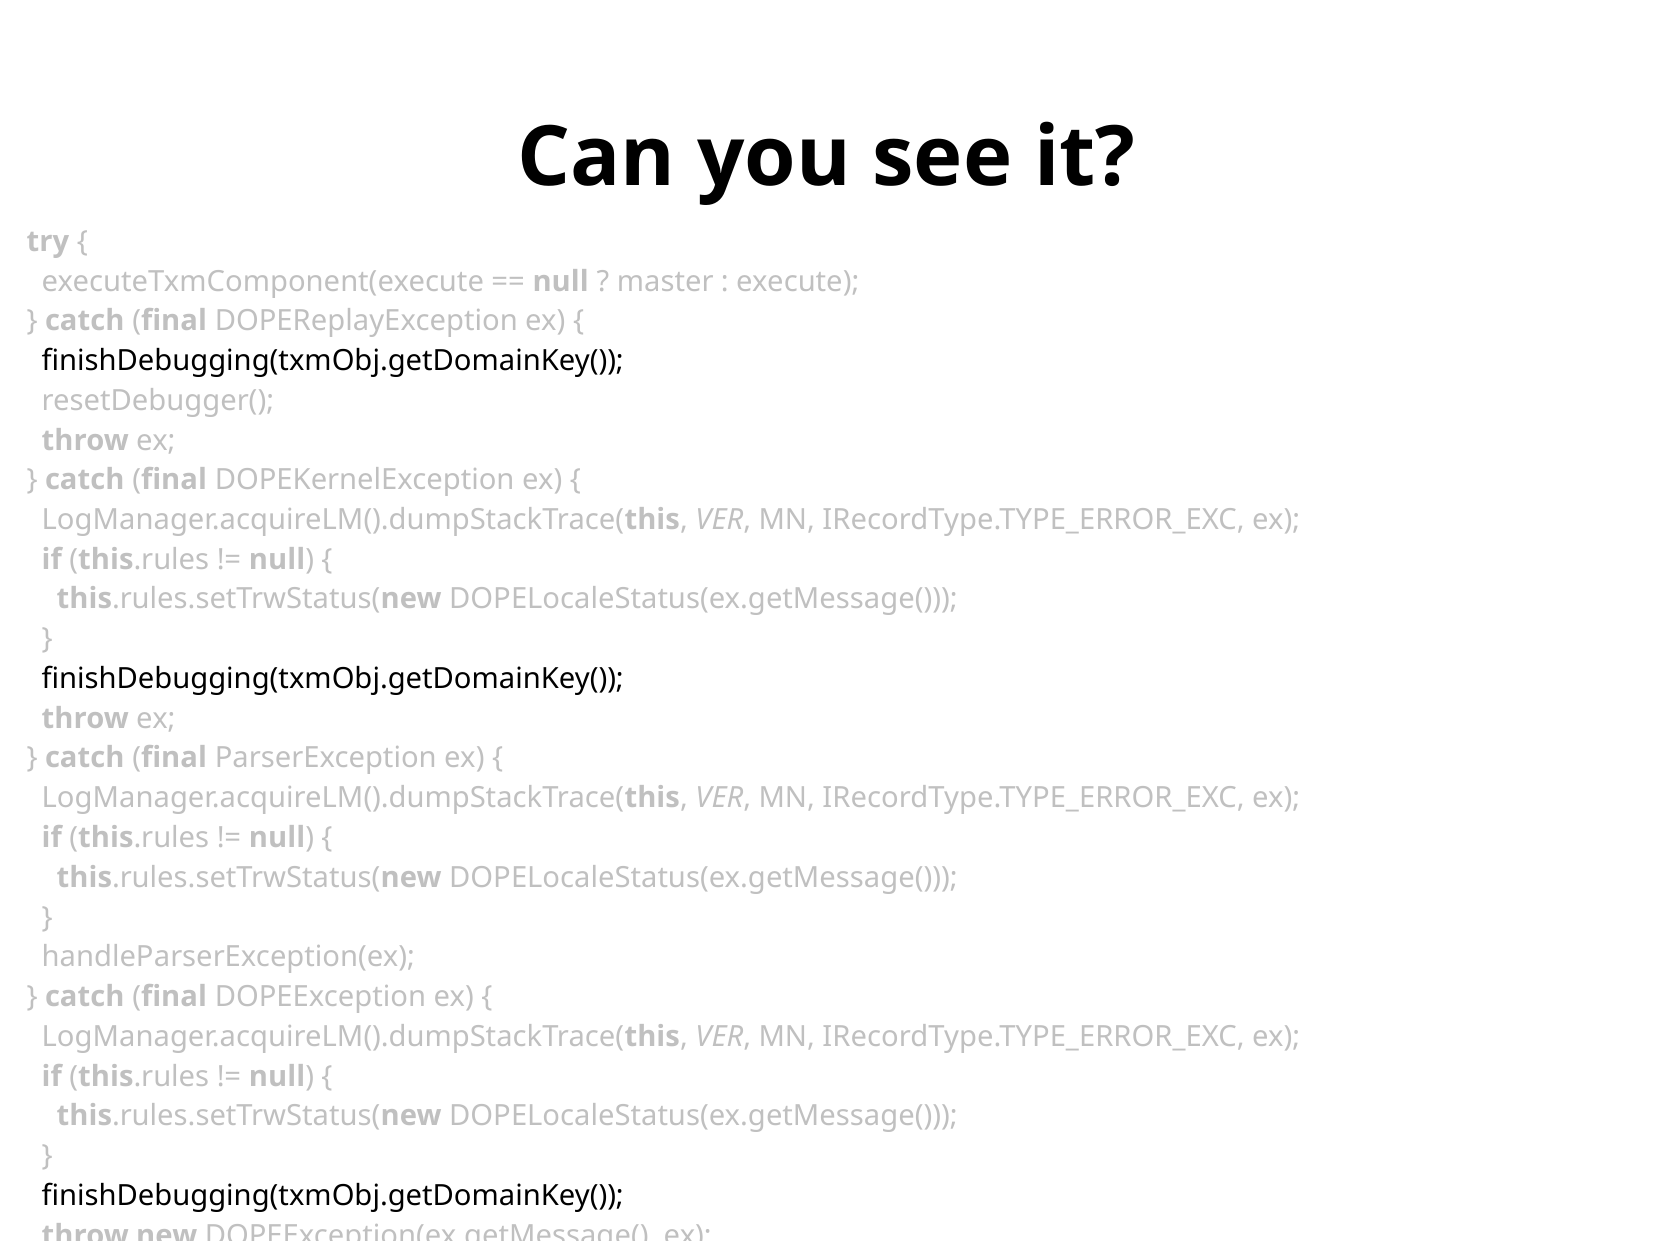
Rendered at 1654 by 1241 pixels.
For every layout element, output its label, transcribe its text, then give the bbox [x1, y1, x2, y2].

text_box try { executeTxmComponent(execute == null ? master : execute); } catch (final DOPEReplayException ex) { finishDebugging(txmObj.getDomainKey()); resetDebugger(); throw ex; } catch (final DOPEKernelException ex) { LogManager.acquireLM().dumpStackTrace(this, VER, MN, IRecordType.TYPE_ERROR_EXC, ex); if (this.rules != null) { this.rules.setTrwStatus(new DOPELocaleStatus(ex.getMessage())); } finishDebugging(txmObj.getDomainKey()); throw ex; } catch (final ParserException ex) { LogManager.acquireLM().dumpStackTrace(this, VER, MN, IRecordType.TYPE_ERROR_EXC, ex); if (this.rules != null) { this.rules.setTrwStatus(new DOPELocaleStatus(ex.getMessage())); } handleParserException(ex); } catch (final DOPEException ex) { LogManager.acquireLM().dumpStackTrace(this, VER, MN, IRecordType.TYPE_ERROR_EXC, ex); if (this.rules != null) { this.rules.setTrwStatus(new DOPELocaleStatus(ex.getMessage())); } finishDebugging(txmObj.getDomainKey()); throw new DOPEException(ex.getMessage(), ex); } [11, 212, 1654, 1220]
title Can you see it? [82, 49, 1571, 212]
